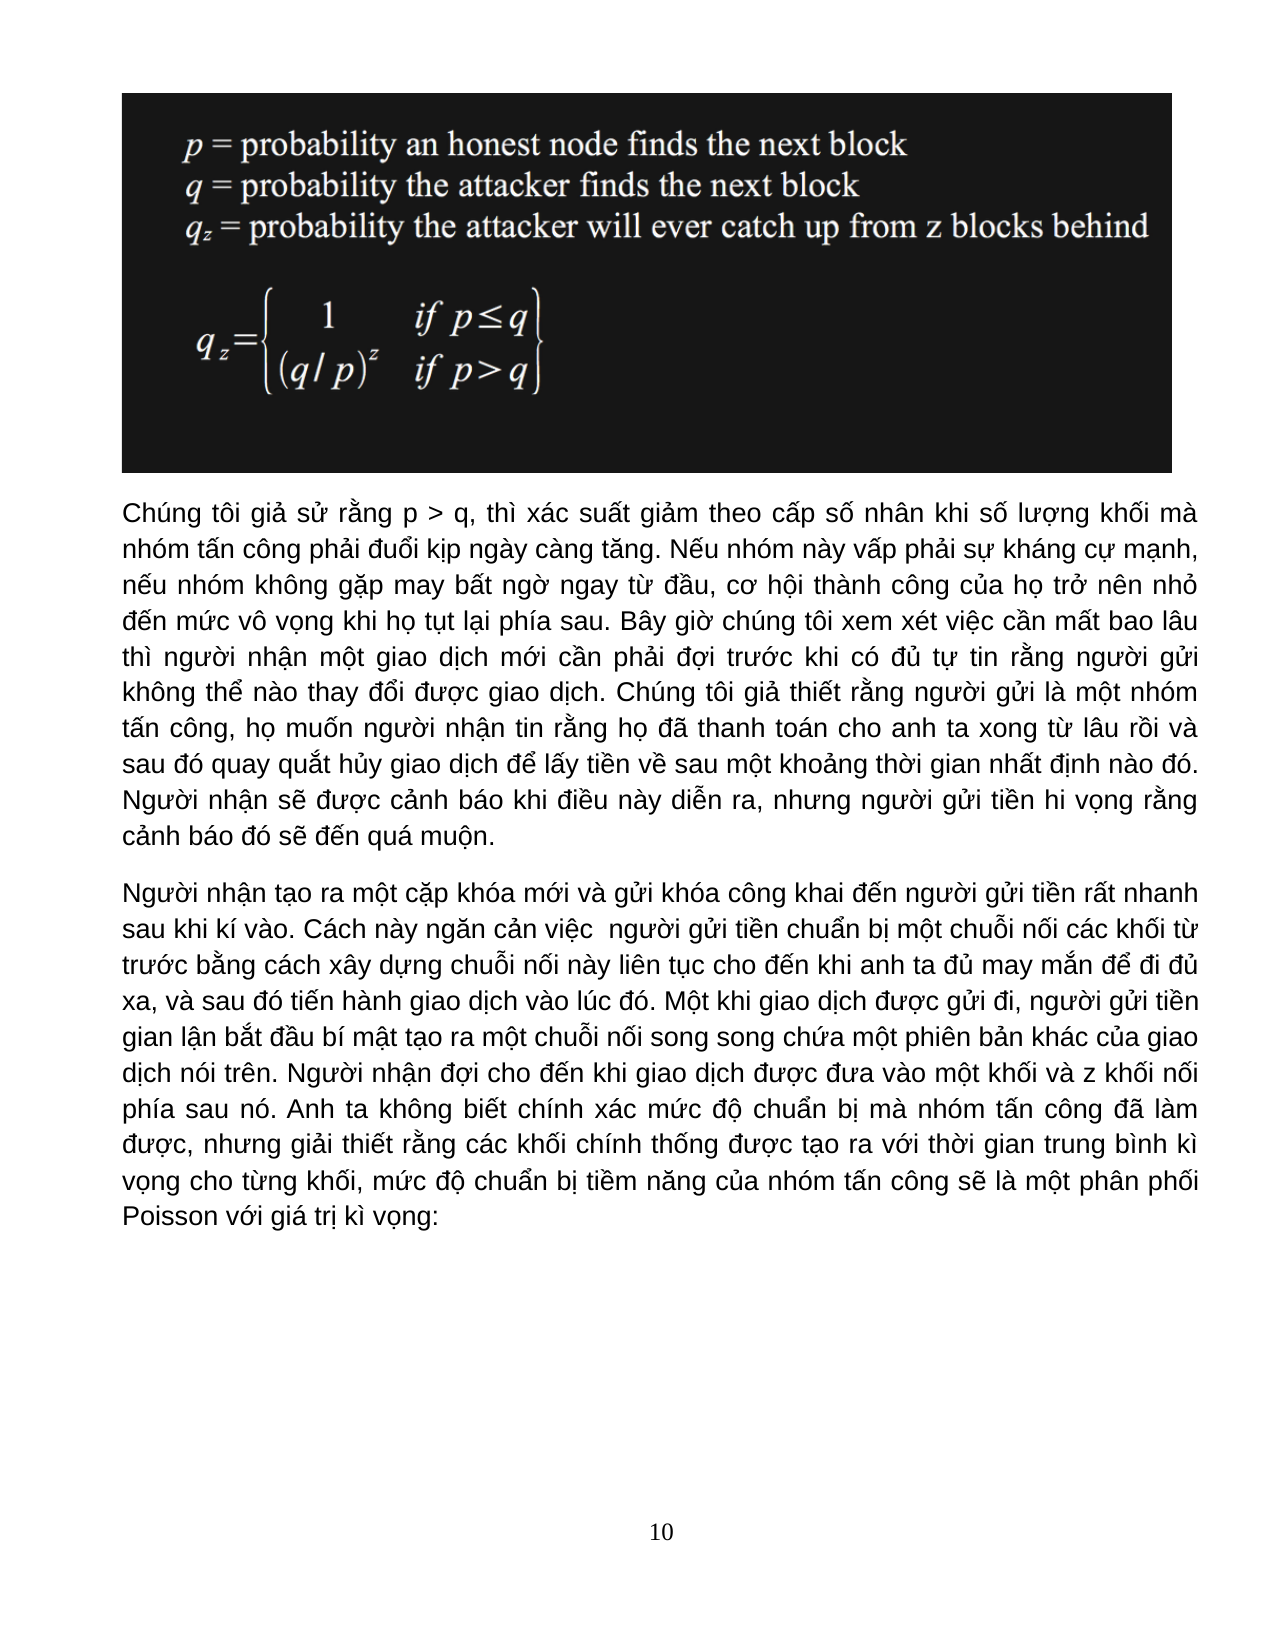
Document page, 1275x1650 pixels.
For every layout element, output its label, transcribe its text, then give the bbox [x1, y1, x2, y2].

text Chúng tôi giả sử rằng p > q, thì xác suất giảm theo cấp số nhân khi số lượng khối mà nhóm tấn công phải đuổi kịp ngày càng tăng. Nếu nhóm này vấp phải sự kháng cự mạnh, nếu nhóm không gặp may bất ngờ ngay từ đầu, cơ hội thành công của họ trở nên nhỏ đến mức vô vọng khi họ tụt lại phía sau. Bây giờ chúng tôi xem xét việc cần mất bao lâu thì người nhận một giao dịch mới cần phải đợi trước khi có đủ tự tin rằng người gửi không thể nào thay đổi được giao dịch. Chúng tôi giả thiết rằng người gửi là một nhóm tấn công, họ muốn người nhận tin rằng họ đã thanh toán cho anh ta xong từ lâu rồi và sau đó quay quắt hủy giao dịch để lấy tiền về sau một khoảng thời gian nhất định nào đó. Người nhận sẽ được cảnh báo khi điều này diễn ra, nhưng người gửi tiền hi vọng rằng cảnh báo đó sẽ đến quá muộn. [122, 497, 1200, 851]
text Người nhận tạo ra một cặp khóa mới và gửi khóa công khai đến người gửi tiền rất nhanh sau khi kí vào. Cách này ngăn cản việc người gửi tiền chuẩn bị một chuỗi nối các khối từ trước bằng cách xây dựng chuỗi nối này liên tục cho đến khi anh ta đủ may mắn để đi đủ xa, và sau đó tiến hành giao dịch vào lúc đó. Một khi giao dịch được gửi đi, người gửi tiền gian lận bắt đầu bí mật tạo ra một chuỗi nối song song chứa một phiên bản khác của giao dịch nói trên. Người nhận đợi cho đến khi giao dịch được đưa vào một khối và z khối nối phía sau nó. Anh ta không biết chính xác mức độ chuẩn bị mà nhóm tấn công đã làm được, nhưng giải thiết rằng các khối chính thống được tạo ra với thời gian trung bình kì vọng cho từng khối, mức độ chuẩn bị tiềm năng của nhóm tấn công sẽ là một phân phối Poisson với giá trị kì vọng: [122, 877, 1200, 1232]
picture [121, 93, 1172, 473]
